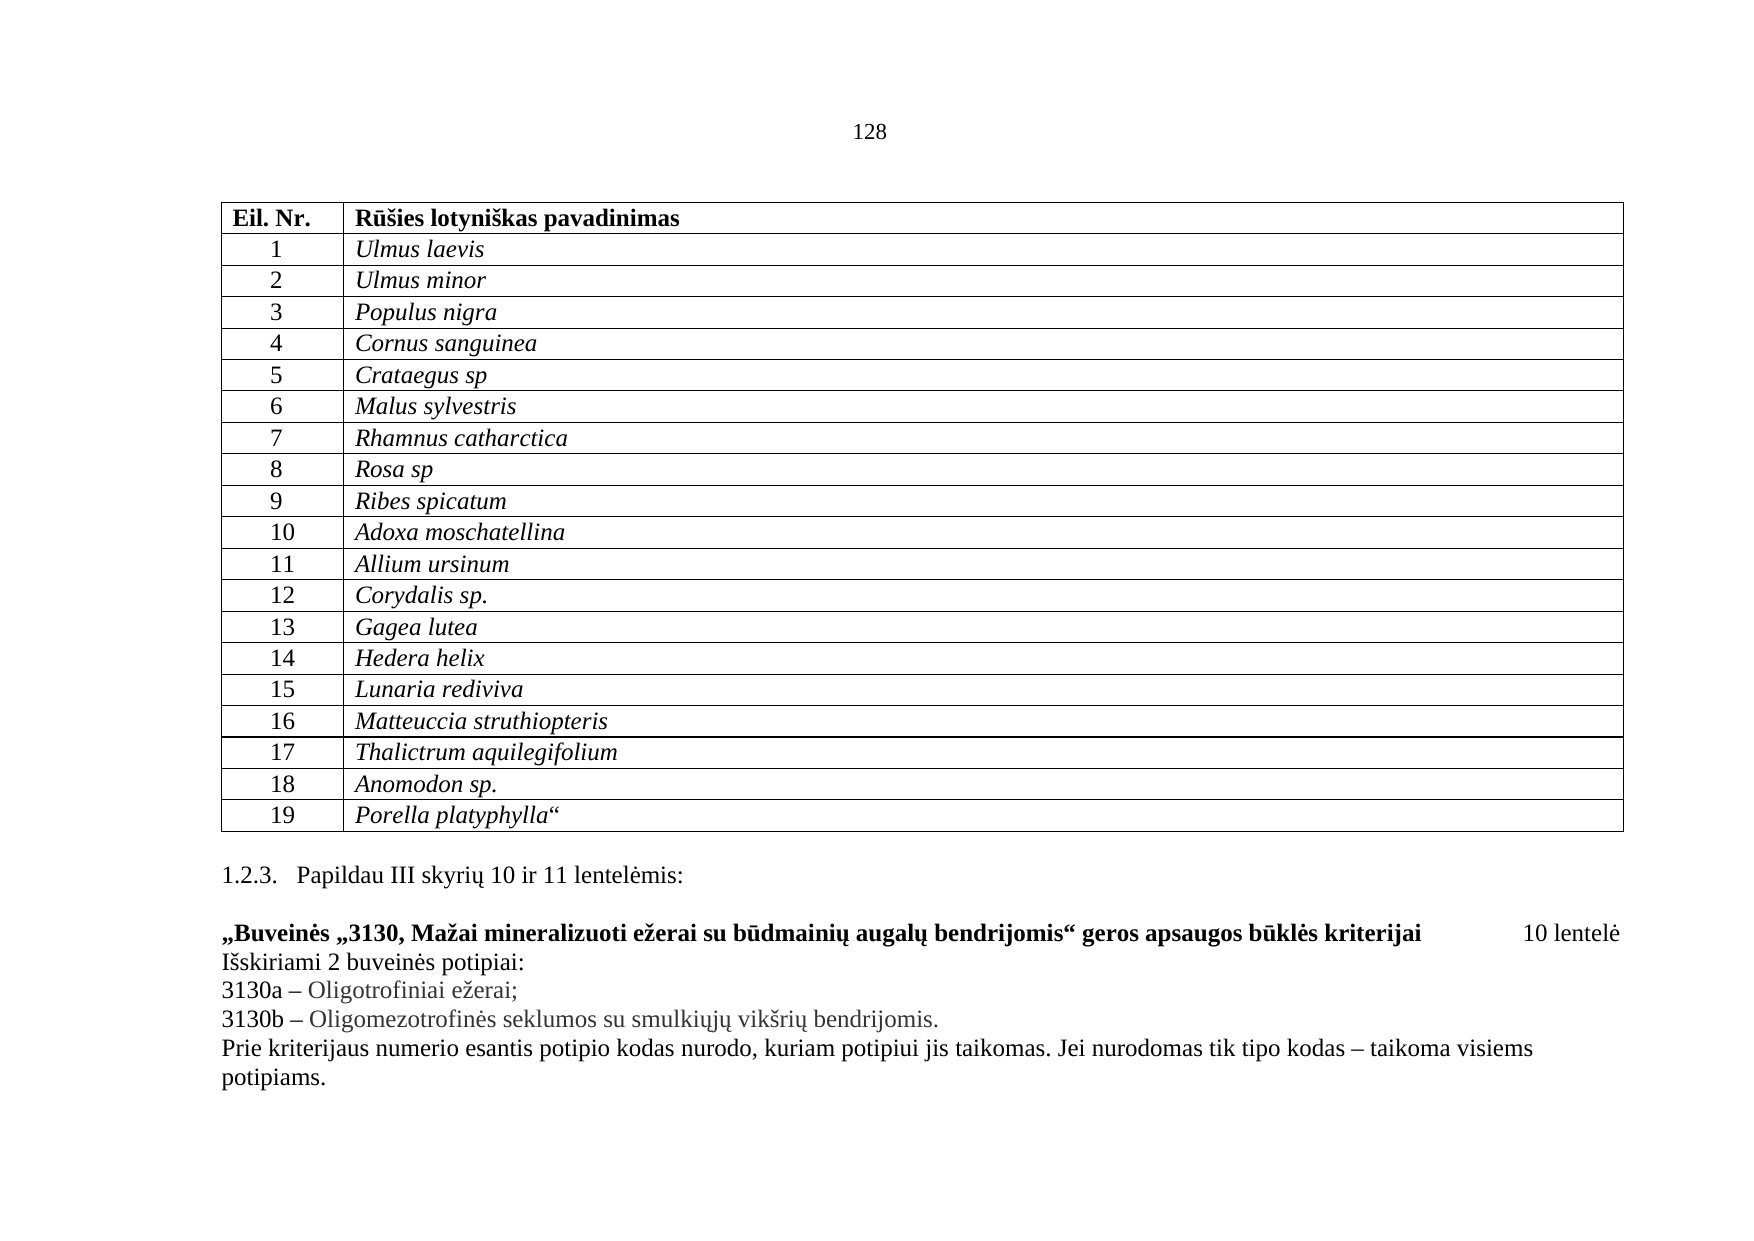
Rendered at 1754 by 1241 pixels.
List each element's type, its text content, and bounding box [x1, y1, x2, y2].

table_cell 13 [222, 612, 343, 642]
table_cell 7 [222, 423, 343, 453]
table_cell Populus nigra [344, 297, 1623, 327]
table_cell 3 [222, 297, 343, 327]
table_cell 18 [222, 769, 343, 799]
table_cell 1 [222, 234, 343, 264]
table_cell Malus sylvestris [344, 391, 1623, 422]
table_cell Matteuccia struthiopteris [344, 706, 1623, 736]
table_cell Rosa sp [344, 454, 1623, 485]
text „Buveinės „3130, Mažai mineralizuoti ežerai su būdmainių augalų bendrijomis“ geros apsaugos būklės kriterijai 10 lentelė [221, 918, 1636, 947]
table_cell Anomodon sp. [344, 769, 1623, 799]
table_cell 9 [222, 486, 343, 516]
table_cell Ribes spicatum [344, 486, 1623, 516]
table_cell Adoxa moschatellina [344, 517, 1623, 548]
table_cell 15 [222, 675, 343, 705]
text Išskiriami 2 buveinės potipiai: [221, 947, 1636, 976]
table_cell Lunaria rediviva [344, 675, 1623, 705]
table_cell Ulmus minor [344, 266, 1623, 296]
table_cell Corydalis sp. [344, 580, 1623, 611]
table_cell 6 [222, 391, 343, 422]
text Prie kriterijaus numerio esantis potipio kodas nurodo, kuriam potipiui jis taikomas. Jei nurodomas tik tipo kodas – taikoma visiems potipiams. [221, 1033, 1624, 1091]
table_cell 14 [222, 643, 343, 673]
table_cell Thalictrum aquilegifolium [344, 738, 1623, 768]
table_cell Hedera helix [344, 643, 1623, 673]
table_cell Porella platyphylla“ [344, 800, 1623, 831]
table_header Rūšies lotyniškas pavadinimas [344, 203, 1623, 233]
table_cell 11 [222, 549, 343, 579]
table_cell 8 [222, 454, 343, 485]
text 1.2.3. Papildau III skyrių 10 ir 11 lentelėmis: [221, 861, 1636, 889]
table_cell Rhamnus catharctica [344, 423, 1623, 453]
table_cell 12 [222, 580, 343, 611]
table_cell 17 [222, 738, 343, 768]
table_cell 16 [222, 706, 343, 736]
table_cell Ulmus laevis [344, 234, 1623, 264]
table_cell Gagea lutea [344, 612, 1623, 642]
table_cell 10 [222, 517, 343, 548]
text 3130b – Oligomezotrofinės seklumos su smulkiųjų vikšrių bendrijomis. [221, 1004, 1636, 1033]
table_header Eil. Nr. [222, 203, 343, 233]
text 3130a – Oligotrofiniai ežerai; [221, 976, 1636, 1004]
table_cell Cornus sanguinea [344, 329, 1623, 359]
table_cell Allium ursinum [344, 549, 1623, 579]
table_cell 19 [222, 800, 343, 831]
table_cell 4 [222, 329, 343, 359]
table_cell 5 [222, 360, 343, 390]
table_cell Crataegus sp [344, 360, 1623, 390]
table_cell 2 [222, 266, 343, 296]
